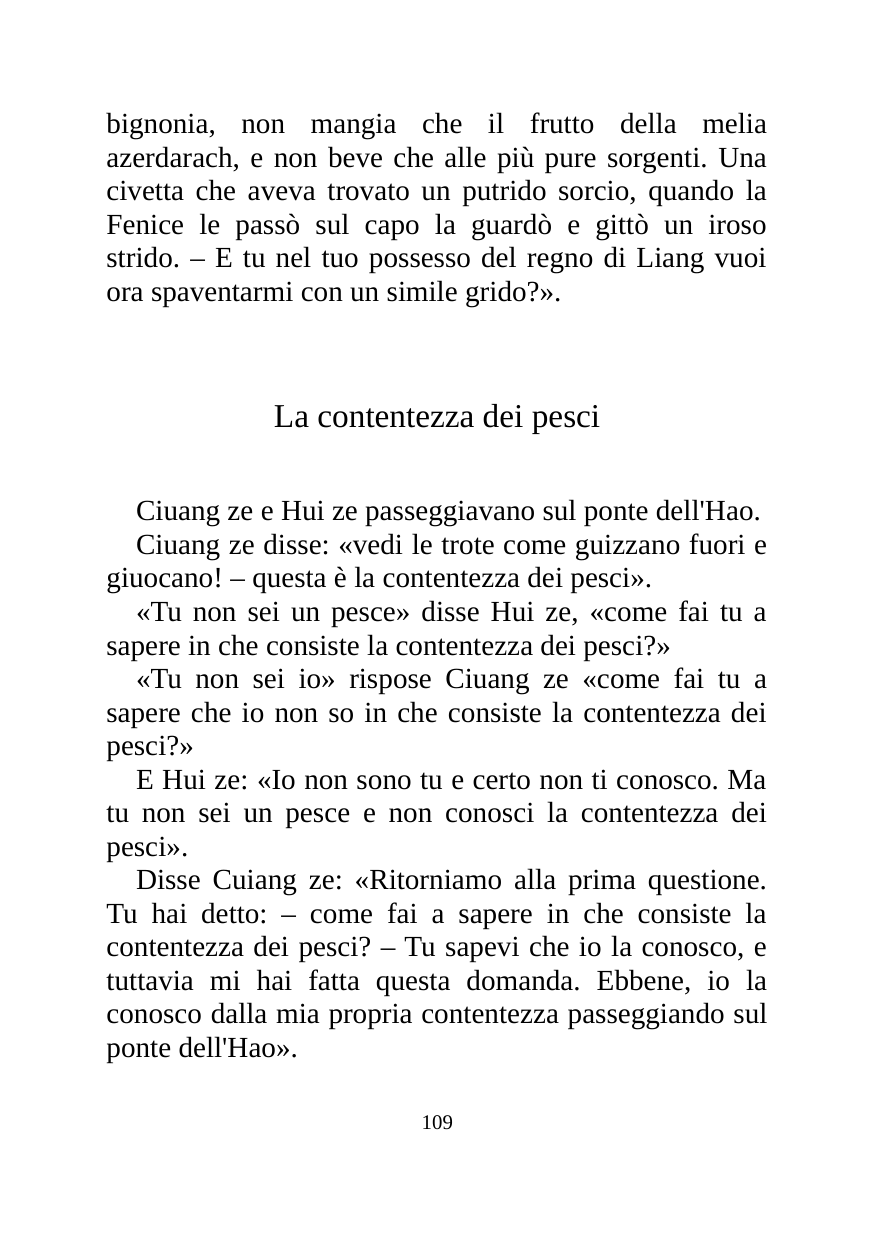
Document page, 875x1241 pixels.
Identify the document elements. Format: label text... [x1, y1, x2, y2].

subtitle La contentezza dei pesci [106, 396, 768, 434]
text Disse Cuiang ze: «Ritorniamo alla prima questione. Tu hai detto: – come fai a sapere in che consiste la contentezza dei pesci? – Tu sapevi che io la conosco, e tuttavia mi hai fatta questa domanda. Ebbene, io la conosco dalla mia propria contentezza passeggiando sul ponte dell'Hao». [106, 862, 768, 1064]
text bignonia, non mangia che il frutto della melia azerdarach, e non beve che alle più pure sorgenti. Una civetta che aveva trovato un putrido sorcio, quando la Fenice le passò sul capo la guardò e gittò un iroso strido. – E tu nel tuo possesso del regno di Liang vuoi ora spaventarmi con un simile grido?». [106, 106, 768, 307]
text «Tu non sei io» rispose Ciuang ze «come fai tu a sapere che io non so in che consiste la contentezza dei pesci?» [106, 661, 768, 762]
text E Hui ze: «Io non sono tu e certo non ti conosco. Ma tu non sei un pesce e non conosci la contentezza dei pesci». [106, 762, 768, 862]
text «Tu non sei un pesce» disse Hui ze, «come fai tu a sapere in che consiste la contentezza dei pesci?» [106, 594, 768, 661]
text Ciuang ze e Hui ze passeggiavano sul ponte dell'Hao. [106, 493, 768, 527]
text Ciuang ze disse: «vedi le trote come guizzano fuori e giuocano! – questa è la contentezza dei pesci». [106, 527, 768, 594]
